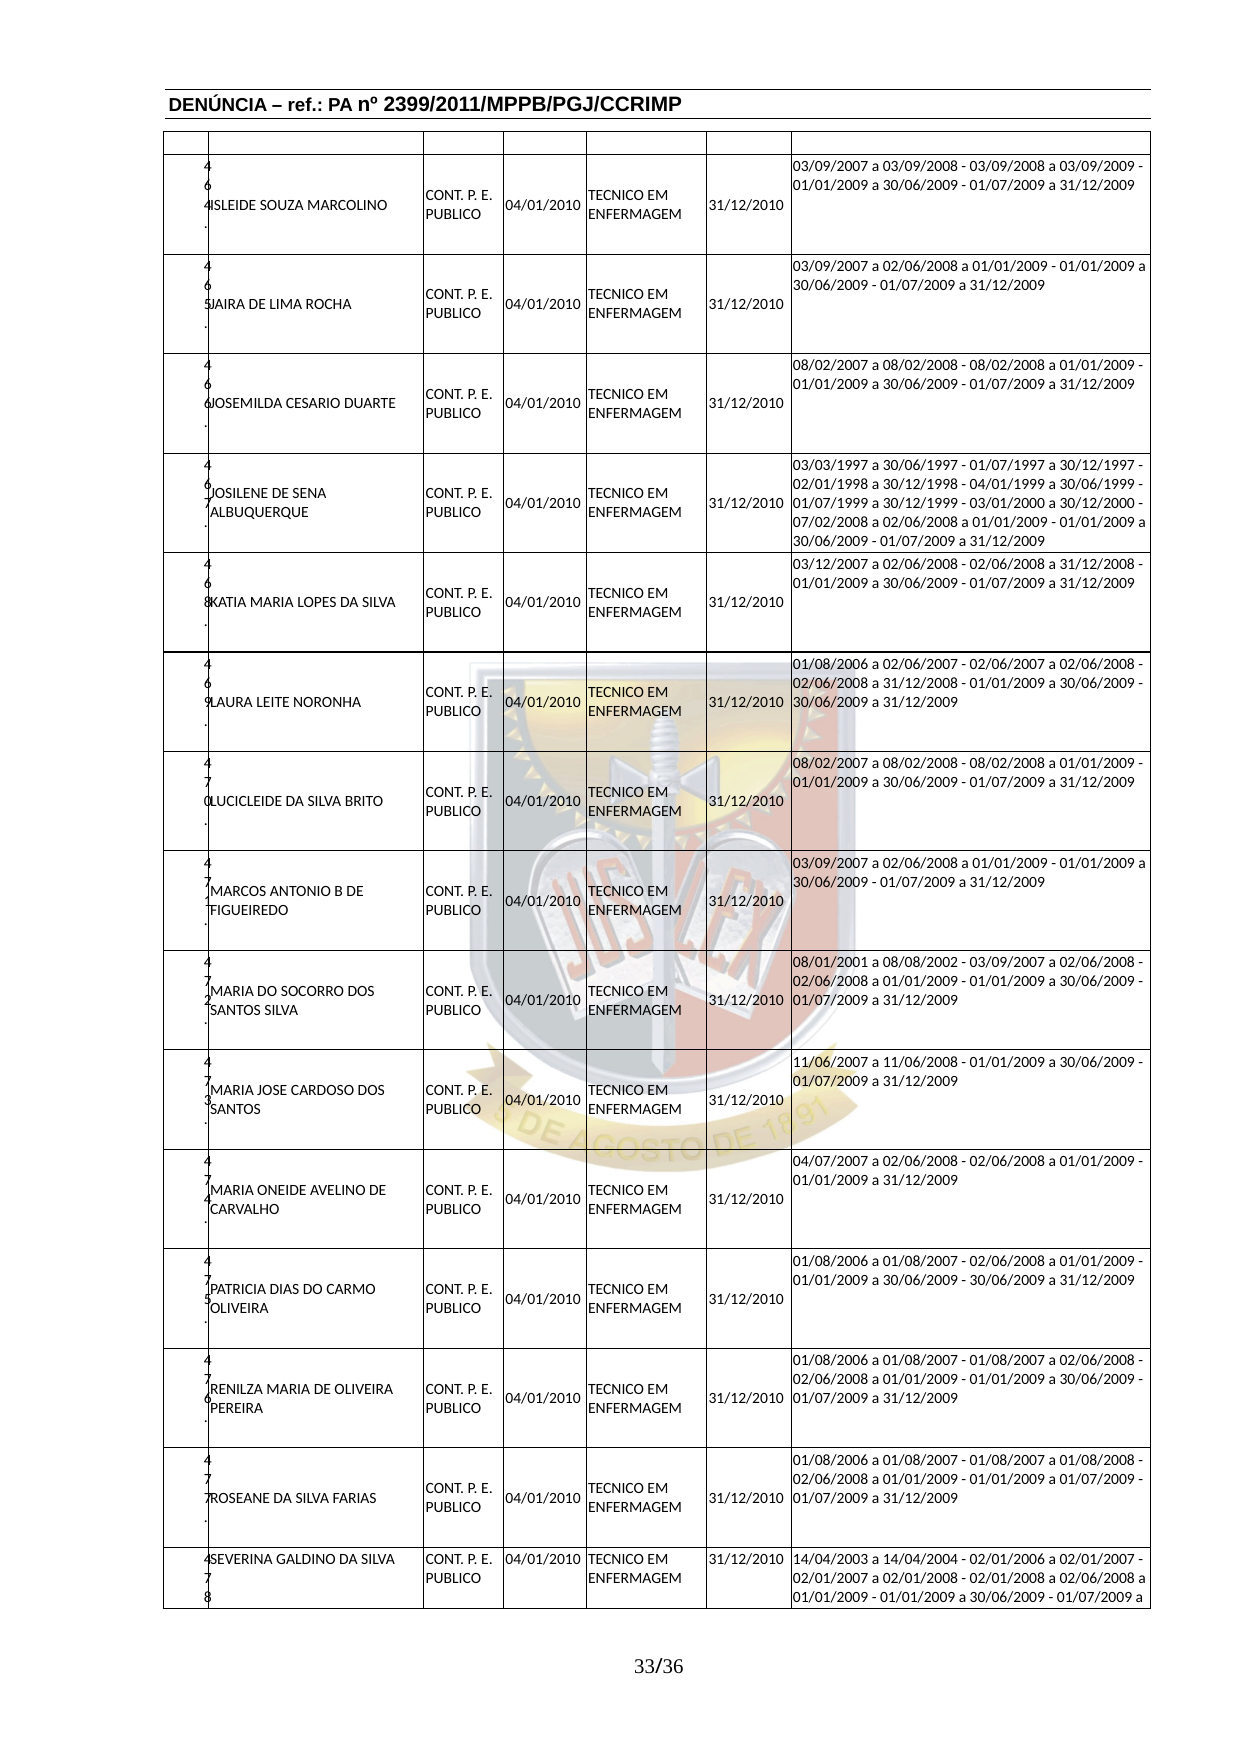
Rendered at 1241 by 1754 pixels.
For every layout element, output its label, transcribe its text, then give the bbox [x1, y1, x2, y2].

picture [424, 851, 503, 950]
picture [792, 553, 1059, 651]
table_cell 01/08/2006 a 01/08/2007 - 01/08/2007 a 01/08/2008 - 02/06/2008 a 01/01/2009 - 01/01/2009 a 01/07/2009 - 01/07/2009 a 31/12/2009 [792, 1448, 1150, 1547]
table_cell 03/09/2007 a 02/06/2008 a 01/01/2009 - 01/01/2009 a 30/06/2009 - 01/07/2009 a 31/12/2009 [792, 255, 1150, 353]
picture [258, 553, 423, 651]
table_cell CONT. P. E. PUBLICO [424, 851, 503, 950]
table_cell 31/12/2010 [707, 1448, 791, 1547]
picture [424, 484, 503, 552]
table_cell 04/01/2010 [504, 1249, 586, 1348]
table_cell 01/08/2006 a 01/08/2007 - 02/06/2008 a 01/01/2009 - 01/01/2009 a 30/06/2009 - 30/06/2009 a 31/12/2009 [792, 1249, 1150, 1348]
table_cell 03/09/2007 a 03/09/2008 - 03/09/2008 a 03/09/2009 - 01/01/2009 a 30/06/2009 - 01/07/2009 a 31/12/2009 [792, 155, 1150, 253]
picture [259, 987, 265, 995]
picture [258, 1249, 423, 1285]
table_cell 04/01/2010 [504, 255, 586, 353]
table_cell 04/01/2010 [504, 1050, 586, 1149]
table_cell [164, 454, 208, 552]
table_cell 04/07/2007 a 02/06/2008 - 02/06/2008 a 01/01/2009 - 01/01/2009 a 31/12/2009 [792, 1150, 1150, 1248]
picture [258, 951, 423, 1049]
picture [707, 1150, 791, 1248]
table_cell 04/01/2010 [504, 354, 586, 452]
picture [707, 951, 791, 1049]
table_cell 04/01/2010 [504, 1150, 586, 1248]
picture [259, 1186, 265, 1194]
table_cell [504, 132, 586, 154]
table_cell TECNICO EM ENFERMAGEM [587, 1349, 706, 1447]
picture [792, 653, 1059, 751]
table_cell TECNICO EM ENFERMAGEM [587, 155, 706, 253]
table_cell 31/12/2010 [707, 454, 791, 552]
picture [707, 553, 791, 651]
picture [587, 951, 706, 1049]
picture [424, 653, 503, 751]
picture [707, 1249, 791, 1285]
table_cell 31/12/2010 [707, 1249, 791, 1348]
table_cell 04/01/2010 [504, 553, 586, 651]
picture [792, 484, 1059, 552]
picture [587, 653, 706, 751]
picture [707, 484, 791, 552]
table_cell CONT. P. E. PUBLICO [424, 951, 503, 1049]
table_cell 31/12/2010 [707, 155, 791, 253]
table_cell MARIA JOSE CARDOSO DOS SANTOS [209, 1050, 423, 1149]
picture [258, 752, 423, 850]
table_cell 31/12/2010 [707, 1349, 791, 1447]
table_cell TECNICO EM ENFERMAGEM [587, 951, 706, 1049]
picture [504, 951, 586, 1049]
picture [587, 851, 706, 950]
picture [504, 553, 586, 651]
picture [587, 484, 706, 552]
table_cell 31/12/2010 [707, 1548, 791, 1608]
table_cell CONT. P. E. PUBLICO [424, 454, 503, 552]
picture [707, 851, 791, 950]
table_cell CONT. P. E. PUBLICO [424, 354, 503, 452]
picture [587, 1150, 706, 1248]
table_cell 31/12/2010 [707, 951, 791, 1049]
table_cell [164, 1249, 208, 1348]
table_cell JOSEMILDA CESARIO DUARTE [209, 354, 423, 452]
table_cell CONT. P. E. PUBLICO [424, 1249, 503, 1348]
table_cell 31/12/2010 [707, 255, 791, 353]
table_cell [164, 1050, 208, 1149]
table_cell [164, 1448, 208, 1547]
table_cell 11/06/2007 a 11/06/2008 - 01/01/2009 a 30/06/2009 - 01/07/2009 a 31/12/2009 [792, 1050, 1150, 1149]
picture [424, 951, 503, 1049]
table_cell TECNICO EM ENFERMAGEM [587, 255, 706, 353]
table_cell CONT. P. E. PUBLICO [424, 553, 503, 651]
table_cell 08/01/2001 a 08/08/2002 - 03/09/2007 a 02/06/2008 - 02/06/2008 a 01/01/2009 - 01/01/2009 a 30/06/2009 - 01/07/2009 a 31/12/2009 [792, 951, 1150, 1049]
table_cell 03/03/1997 a 30/06/1997 - 01/07/1997 a 30/12/1997 - 02/01/1998 a 30/12/1998 - 04/01/1999 a 30/06/1999 - 01/07/1999 a 30/12/1999 - 03/01/2000 a 30/12/2000 - 07/02/2008 a 02/06/2008 a 01/01/2009 - 01/01/2009 a 30/06/2009 - 01/07/2009 a 31/12/2009 [792, 454, 1150, 552]
table_cell [164, 132, 208, 154]
picture [258, 851, 423, 950]
picture [504, 1050, 586, 1149]
picture [792, 752, 1059, 850]
picture [504, 653, 586, 751]
table_cell TECNICO EM ENFERMAGEM [587, 851, 706, 950]
picture [587, 752, 706, 850]
table_cell [792, 132, 1150, 154]
table_cell 04/01/2010 [504, 1448, 586, 1547]
table_cell 04/01/2010 [504, 752, 586, 850]
picture [792, 951, 1059, 1049]
table_cell [164, 951, 208, 1049]
table_cell [164, 653, 208, 751]
table_cell 04/01/2010 [504, 155, 586, 253]
picture [792, 1249, 1059, 1285]
picture [258, 1150, 423, 1248]
table_cell TECNICO EM ENFERMAGEM [587, 454, 706, 552]
table_cell JAIRA DE LIMA ROCHA [209, 255, 423, 353]
table_cell LUCICLEIDE DA SILVA BRITO [209, 752, 423, 850]
table_cell 01/08/2006 a 01/08/2007 - 01/08/2007 a 02/06/2008 - 02/06/2008 a 01/01/2009 - 01/01/2009 a 30/06/2009 - 01/07/2009 a 31/12/2009 [792, 1349, 1150, 1447]
picture [707, 653, 791, 751]
table_cell JOSILENE DE SENA ALBUQUERQUE [209, 454, 423, 552]
table_cell CONT. P. E. PUBLICO [424, 155, 503, 253]
table_cell 31/12/2010 [707, 752, 791, 850]
table_cell 31/12/2010 [707, 851, 791, 950]
table_cell TECNICO EM ENFERMAGEM [587, 1448, 706, 1547]
table_cell 04/01/2010 [504, 653, 586, 751]
table_cell RENILZA MARIA DE OLIVEIRA PEREIRA [209, 1349, 423, 1447]
picture [258, 1050, 423, 1149]
table_cell CONT. P. E. PUBLICO [424, 1050, 503, 1149]
picture [258, 653, 423, 751]
table_cell TECNICO EM ENFERMAGEM [587, 1150, 706, 1248]
picture [424, 1150, 503, 1248]
picture [504, 851, 586, 950]
table_cell 31/12/2010 [707, 354, 791, 452]
picture [504, 484, 586, 552]
table_cell 03/09/2007 a 02/06/2008 a 01/01/2009 - 01/01/2009 a 30/06/2009 - 01/07/2009 a 31/12/2009 [792, 851, 1150, 950]
table_cell 03/12/2007 a 02/06/2008 - 02/06/2008 a 31/12/2008 - 01/01/2009 a 30/06/2009 - 01/07/2009 a 31/12/2009 [792, 553, 1150, 651]
table_cell CONT. P. E. PUBLICO [424, 752, 503, 850]
table_cell CONT. P. E. PUBLICO [424, 1448, 503, 1547]
table_cell [164, 354, 208, 452]
table_cell ROSEANE DA SILVA FARIAS [209, 1448, 423, 1547]
table_cell [587, 132, 706, 154]
table_cell TECNICO EM ENFERMAGEM [587, 1050, 706, 1149]
picture [424, 752, 503, 850]
table_cell 04/01/2010 [504, 1548, 586, 1608]
picture [792, 851, 1059, 950]
picture [424, 1249, 503, 1285]
table_cell 08/02/2007 a 08/02/2008 - 08/02/2008 a 01/01/2009 - 01/01/2009 a 30/06/2009 - 01/07/2009 a 31/12/2009 [792, 354, 1150, 452]
picture [258, 484, 423, 552]
table_cell MARCOS ANTONIO B DE FIGUEIREDO [209, 851, 423, 950]
table_cell TECNICO EM ENFERMAGEM [587, 752, 706, 850]
table_cell [164, 255, 208, 353]
table_cell [164, 155, 208, 253]
picture [587, 553, 706, 651]
table_cell 04/01/2010 [504, 851, 586, 950]
table_cell CONT. P. E. PUBLICO [424, 1548, 503, 1608]
table_cell 04/01/2010 [504, 951, 586, 1049]
table_cell 31/12/2010 [707, 1150, 791, 1248]
picture [504, 752, 586, 850]
table_cell 14/04/2003 a 14/04/2004 - 02/01/2006 a 02/01/2007 - 02/01/2007 a 02/01/2008 - 02/01/2008 a 02/06/2008 a 01/01/2009 - 01/01/2009 a 30/06/2009 - 01/07/2009 a [792, 1548, 1150, 1608]
table_cell [164, 851, 208, 950]
table_cell CONT. P. E. PUBLICO [424, 653, 503, 751]
table_cell TECNICO EM ENFERMAGEM [587, 653, 706, 751]
table_cell [707, 132, 791, 154]
table_cell 08/02/2007 a 08/02/2008 - 08/02/2008 a 01/01/2009 - 01/01/2009 a 30/06/2009 - 01/07/2009 a 31/12/2009 [792, 752, 1150, 850]
table_cell CONT. P. E. PUBLICO [424, 1150, 503, 1248]
table_cell LAURA LEITE NORONHA [209, 653, 423, 751]
table_cell [164, 752, 208, 850]
table_cell 31/12/2010 [707, 1050, 791, 1149]
table_cell TECNICO EM ENFERMAGEM [587, 354, 706, 452]
table_cell 31/12/2010 [707, 553, 791, 651]
table_cell [209, 132, 423, 154]
table_cell 04/01/2010 [504, 454, 586, 552]
table_cell CONT. P. E. PUBLICO [424, 255, 503, 353]
table_cell KATIA MARIA LOPES DA SILVA [209, 553, 423, 651]
picture [424, 1050, 503, 1149]
table_cell MARIA DO SOCORRO DOS SANTOS SILVA [209, 951, 423, 1049]
table_cell CONT. P. E. PUBLICO [424, 1349, 503, 1447]
table_cell ISLEIDE SOUZA MARCOLINO [209, 155, 423, 253]
table_cell PATRICIA DIAS DO CARMO OLIVEIRA [209, 1249, 423, 1348]
picture [504, 1249, 586, 1285]
table_cell 04/01/2010 [504, 1349, 586, 1447]
table_cell MARIA ONEIDE AVELINO DE CARVALHO [209, 1150, 423, 1248]
picture [587, 1249, 706, 1285]
table_cell 31/12/2010 [707, 653, 791, 751]
table_cell [164, 1548, 208, 1608]
table_cell [164, 553, 208, 651]
table_cell [424, 132, 503, 154]
picture [792, 1050, 1059, 1149]
picture [707, 752, 791, 850]
table_cell TECNICO EM ENFERMAGEM [587, 1548, 706, 1608]
table_cell [164, 1349, 208, 1447]
table_cell 01/08/2006 a 02/06/2007 - 02/06/2007 a 02/06/2008 - 02/06/2008 a 31/12/2008 - 01/01/2009 a 30/06/2009 - 30/06/2009 a 31/12/2009 [792, 653, 1150, 751]
table_cell [164, 1150, 208, 1248]
picture [792, 1150, 1059, 1248]
picture [424, 553, 503, 651]
table_cell TECNICO EM ENFERMAGEM [587, 1249, 706, 1348]
picture [587, 1050, 706, 1149]
table_cell TECNICO EM ENFERMAGEM [587, 553, 706, 651]
picture [707, 1050, 791, 1149]
table_cell SEVERINA GALDINO DA SILVA [209, 1548, 423, 1608]
picture [504, 1150, 586, 1248]
